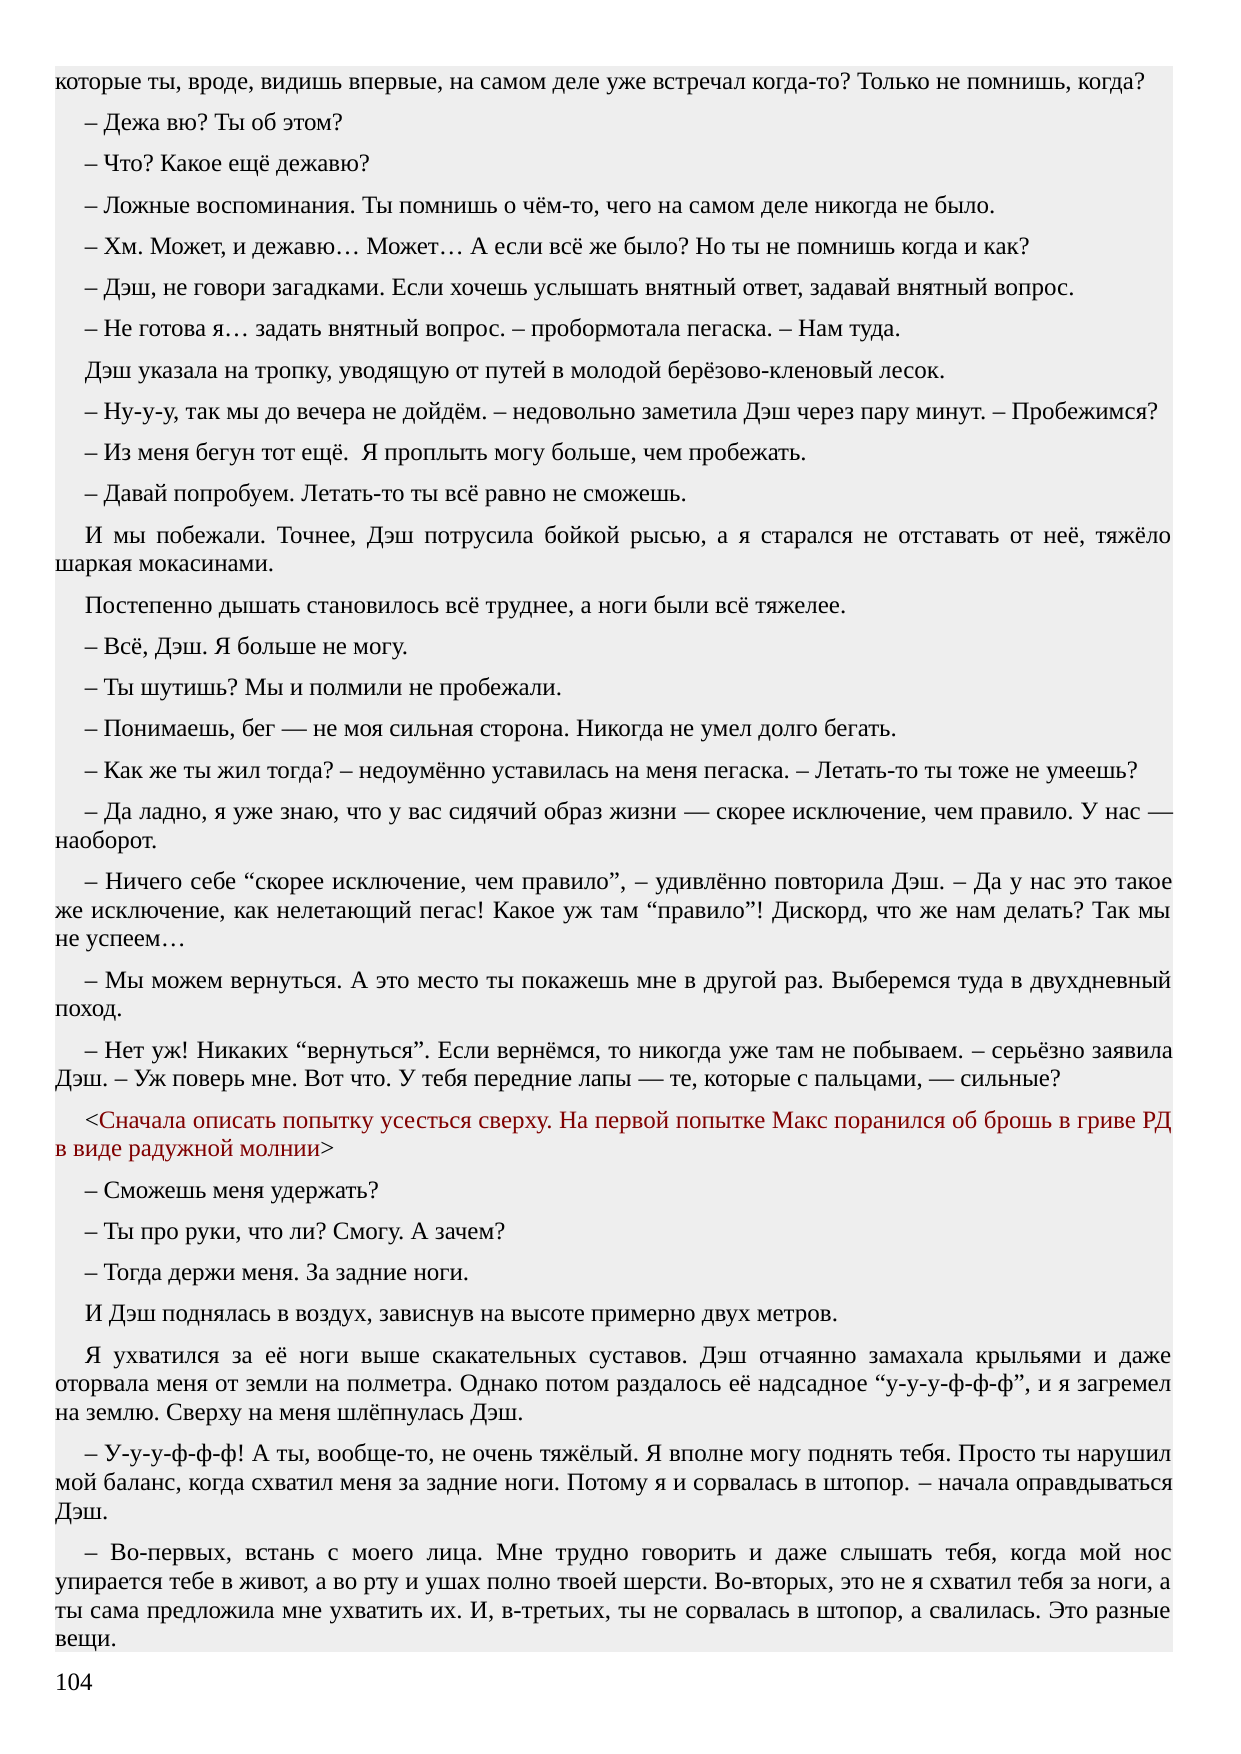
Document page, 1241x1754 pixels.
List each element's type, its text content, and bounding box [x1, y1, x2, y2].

text – Хм. Может, и дежавю… Может… А если всё же было? Но ты не помнишь когда и как? [55, 231, 1173, 260]
text – Нет уж! Никаких “вернуться”. Если вернёмся, то никогда уже там не побываем. – серьёзно заявила Дэш. – Уж поверь мне. Вот что. У тебя передние лапы — те, которые с пальцами, — сильные? [55, 1035, 1173, 1092]
text – Из меня бегун тот ещё. Я проплыть могу больше, чем пробежать. [55, 437, 1173, 466]
text – Понимаешь, бег — не моя сильная сторона. Никогда не умел долго бегать. [55, 713, 1173, 742]
text – Мы можем вернуться. А это место ты покажешь мне в другой раз. Выберемся туда в двухдневный поход. [55, 965, 1173, 1022]
text – Ничего себе “скорее исключение, чем правило”, – удивлённо повторила Дэш. – Да у нас это такое же исключение, как нелетающий пегас! Какое уж там “правило”! Дискорд, что же нам делать? Так мы не успеем… [55, 866, 1173, 952]
text – Как же ты жил тогда? – недоумённо уставилась на меня пегаска. – Летать-то ты тоже не умеешь? [55, 755, 1173, 783]
text – Ты шутишь? Мы и полмили не пробежали. [55, 672, 1173, 701]
text – Дэш, не говори загадками. Если хочешь услышать внятный ответ, задавай внятный вопрос. [55, 272, 1173, 301]
text – Ты про руки, что ли? Смогу. А зачем? [55, 1216, 1173, 1245]
text – Дежа вю? Ты об этом? [55, 107, 1173, 136]
text – Что? Какое ещё дежавю? [55, 148, 1173, 177]
text <Cначала описать попытку усесться сверху. На первой попытке Макс поранился об брошь в гриве РД в виде радужной молнии> [55, 1105, 1173, 1162]
text Я ухватился за её ноги выше скакательных суставов. Дэш отчаянно замахала крыльями и даже оторвала меня от земли на полметра. Однако потом раздалось её надсадное “у-у-у-ф-ф-ф”, и я загремел на землю. Сверху на меня шлёпнулась Дэш. [55, 1340, 1173, 1426]
text – Давай попробуем. Летать-то ты всё равно не сможешь. [55, 478, 1173, 507]
text – Во-первых, встань с моего лица. Мне трудно говорить и даже слышать тебя, когда мой нос упирается тебе в живот, а во рту и ушах полно твоей шерсти. Во-вторых, это не я схватил тебя за ноги, а ты сама предложила мне ухватить их. И, в-третьих, ты не сорвалась в штопор, а свалилась. Это разные вещи. [55, 1537, 1173, 1652]
text – Всё, Дэш. Я больше не могу. [55, 631, 1173, 660]
text – Тогда держи меня. За задние ноги. [55, 1257, 1173, 1286]
text И мы побежали. Точнее, Дэш потрусила бойкой рысью, а я старался не отставать от неё, тяжёло шаркая мокасинами. [55, 520, 1173, 577]
text – Не готова я… задать внятный вопрос. – пробормотала пегаска. – Нам туда. [55, 313, 1173, 342]
text – Ну-у-у, так мы до вечера не дойдём. – недовольно заметила Дэш через пару минут. – Пробежимся? [55, 396, 1173, 425]
text – Да ладно, я уже знаю, что у вас сидячий образ жизни — скорее исключение, чем правило. У нас — наоборот. [55, 796, 1173, 853]
text Постепенно дышать становилось всё труднее, а ноги были всё тяжелее. [55, 590, 1173, 618]
text И Дэш поднялась в воздух, зависнув на высоте примерно двух метров. [55, 1298, 1173, 1327]
text – Ложные воспоминания. Ты помнишь о чём-то, чего на самом деле никогда не было. [55, 190, 1173, 218]
text – У-у-у-ф-ф-ф! А ты, вообще-то, не очень тяжёлый. Я вполне могу поднять тебя. Просто ты нарушил мой баланс, когда схватил меня за задние ноги. Потому я и сорвалась в штопор. – начала оправдываться Дэш. [55, 1438, 1173, 1525]
text – Сможешь меня удержать? [55, 1175, 1173, 1203]
text которые ты, вроде, видишь впервые, на самом деле уже встречал когда-то? Только не помнишь, когда? [55, 66, 1173, 95]
text Дэш указала на тропку, уводящую от путей в молодой берёзово-кленовый лесок. [55, 355, 1173, 383]
